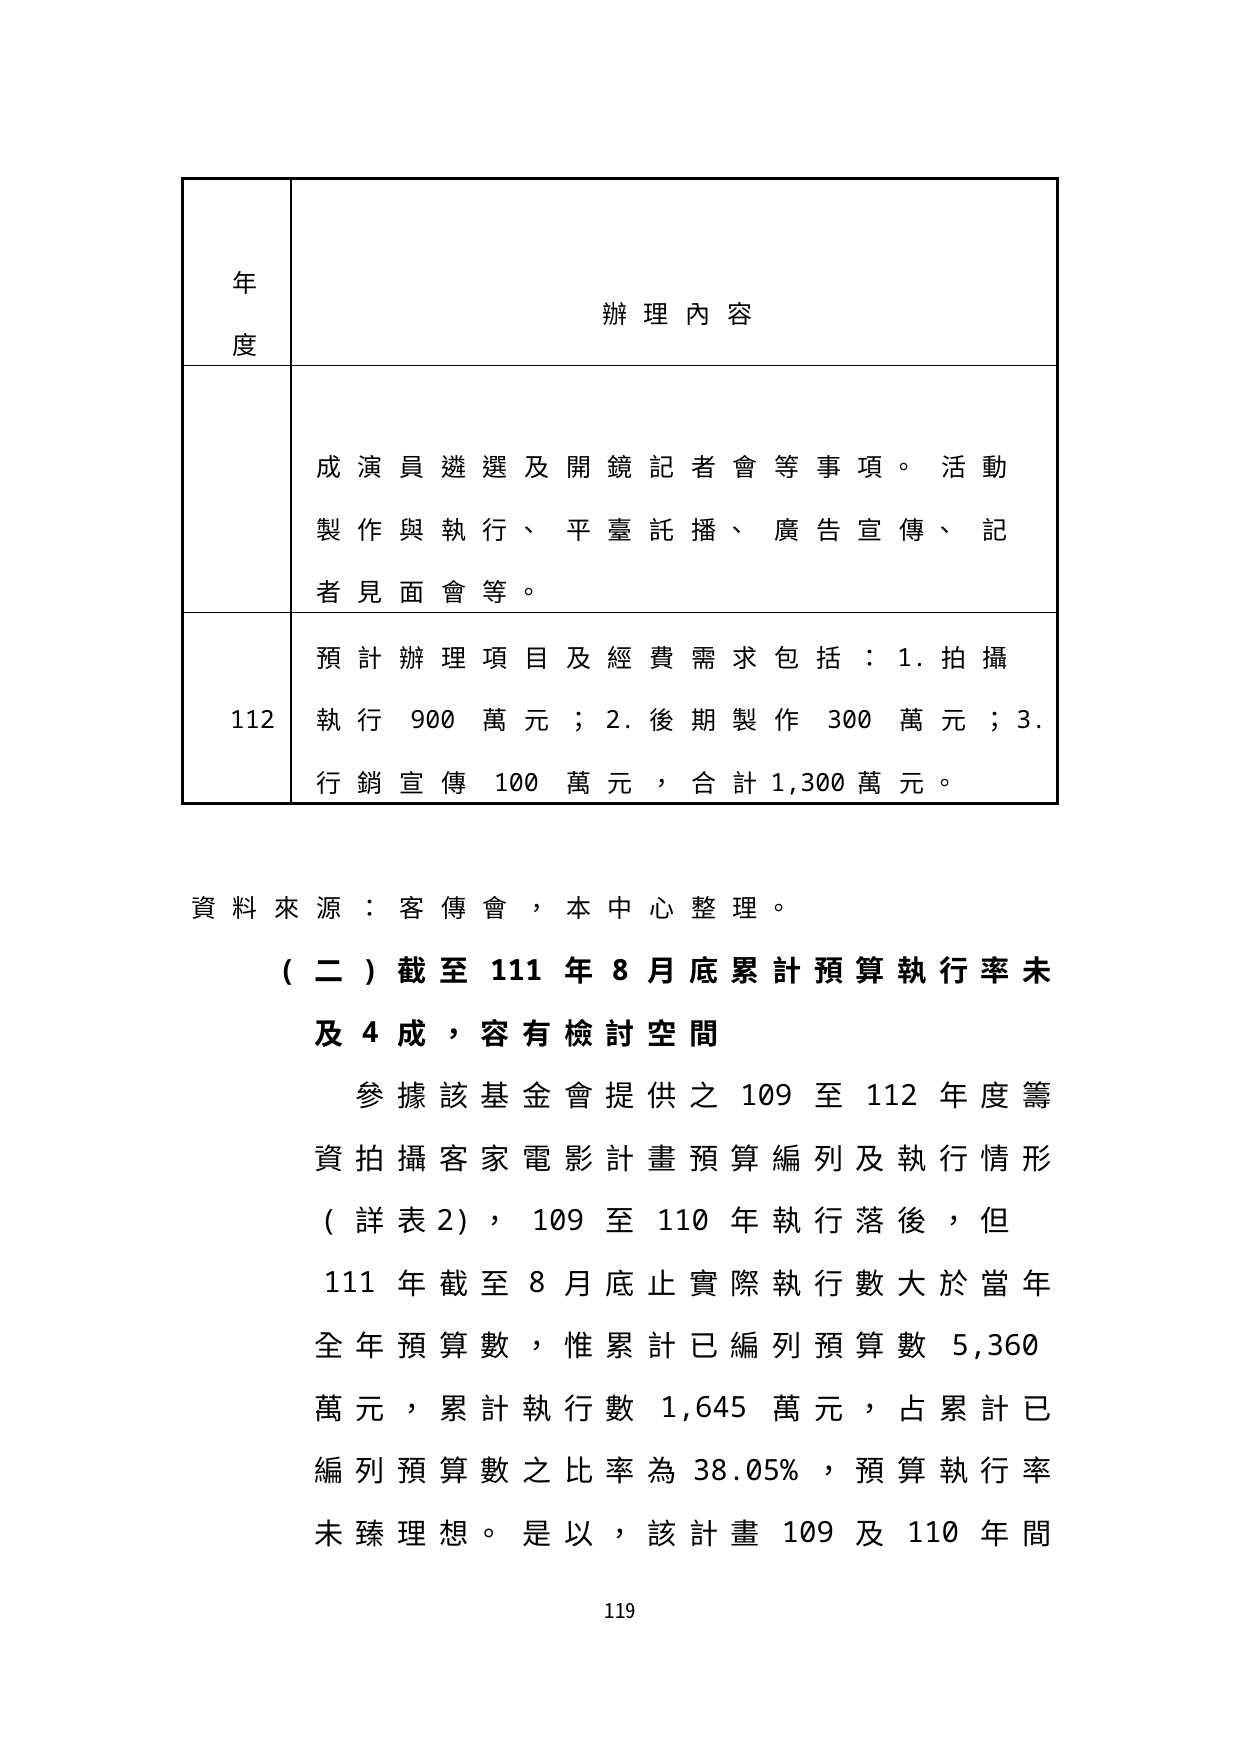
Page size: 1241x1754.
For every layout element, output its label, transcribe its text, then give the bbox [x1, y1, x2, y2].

table_header 年度 [184, 180, 290, 365]
text 參據該基金會提供之109至112年度籌資拍攝客家電影計畫預算編列及執行情形(詳表2)，109至110年執行落後，但111年截至8月底止實際執行數大於當年全年預算數，惟累計已編列預算數5,360萬元，累計執行數1,645萬元，占累計已編列預算數之比率為38.05%，預算執行率未臻理想。是以，該計畫109及110年間 [271, 1052, 1058, 1552]
table_header 辦理內容 [292, 180, 1056, 365]
table_cell 成演員遴選及開鏡記者會等事項。活動製作與執行、平臺託播、廣告宣傳、記者見面會等。 [292, 366, 1056, 612]
text (二)截至111年8月底累計預算執行率未及4成，容有檢討空間 [242, 927, 1058, 1052]
table_cell 預計辦理項目及經費需求包括：1.拍攝執行900萬元；2.後期製作300萬元；3.行銷宣傳100萬元，合計1,300萬元。 [292, 613, 1056, 802]
table_cell [184, 366, 290, 612]
text 資料來源：客傳會，本中心整理。 [161, 865, 1058, 927]
table_cell 112 [184, 613, 290, 802]
